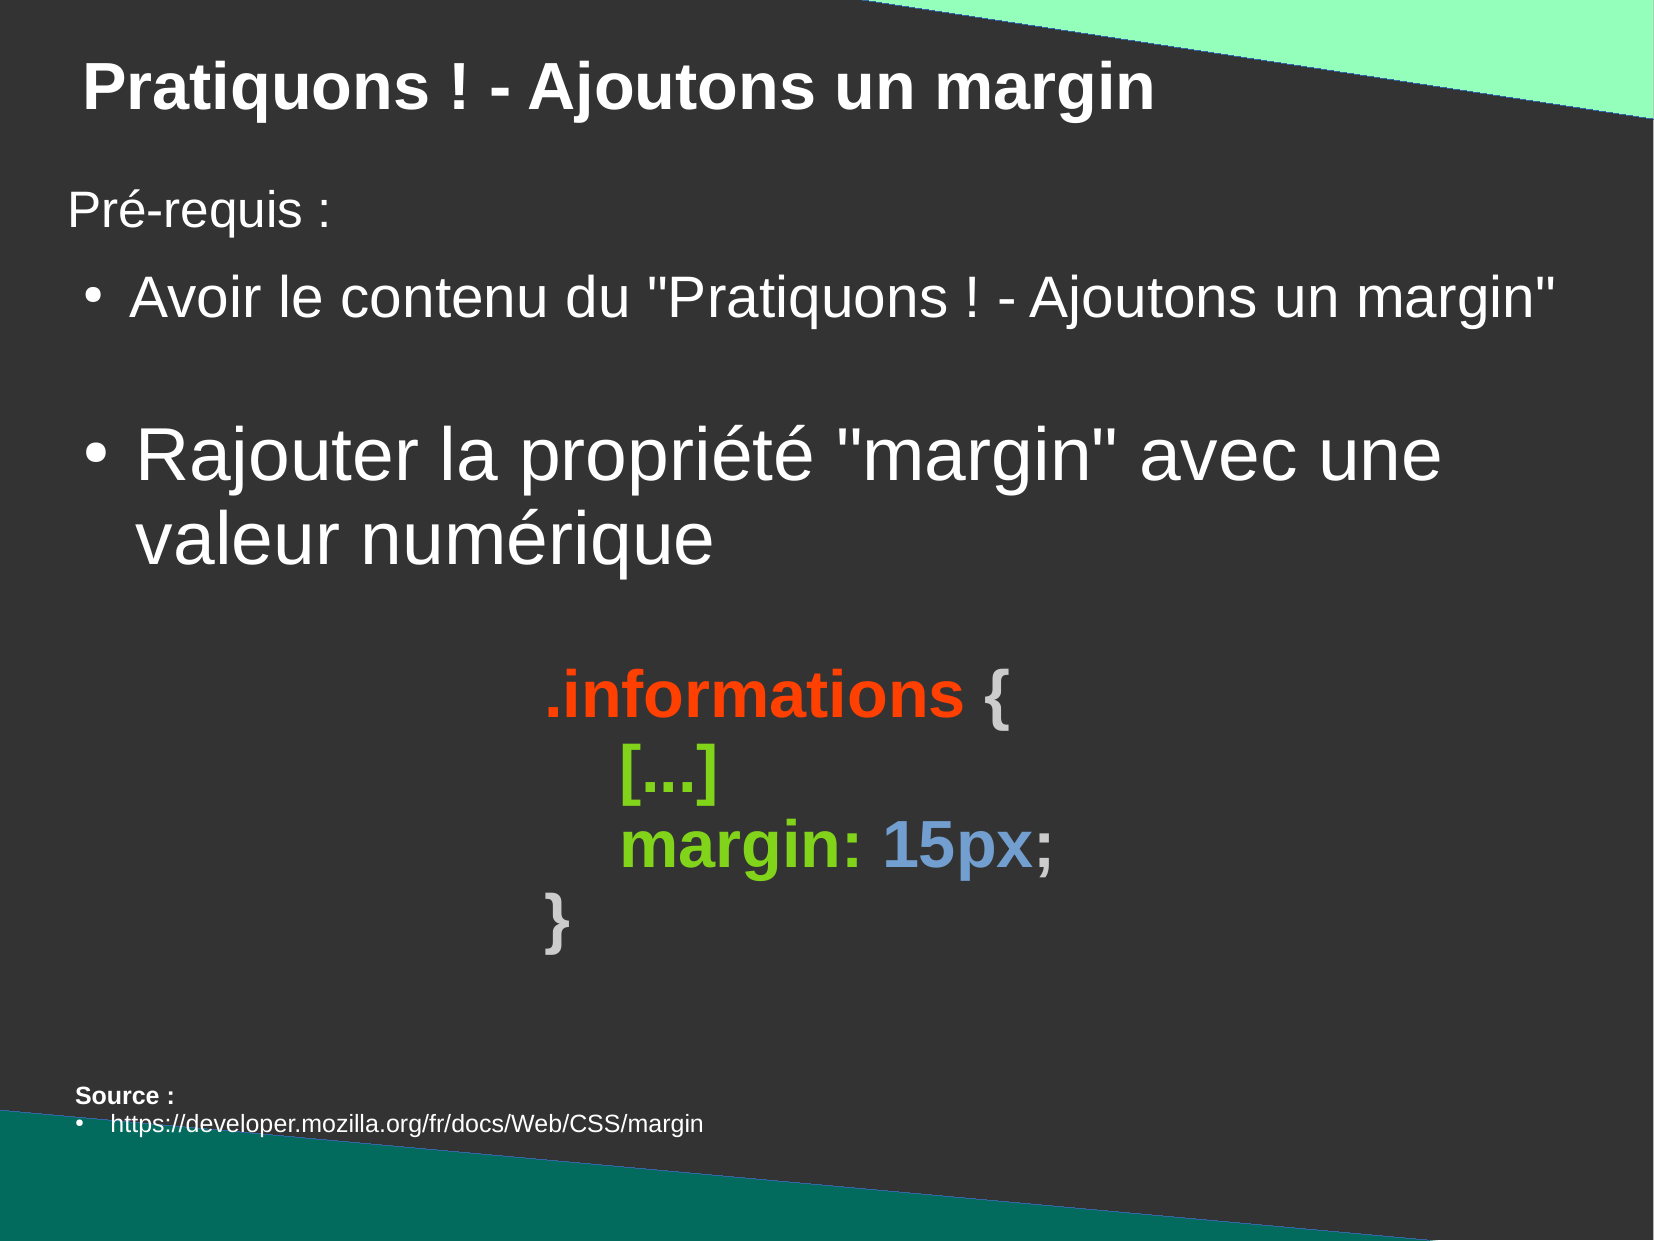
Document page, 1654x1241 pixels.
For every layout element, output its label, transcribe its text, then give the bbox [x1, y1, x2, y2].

list Pré-requis : Avoir le contenu du "Pratiquons ! - Ajoutons un margin" [67, 180, 1607, 390]
title Pratiquons ! - Ajoutons un margin [82, 49, 1571, 152]
text_box .informations { [...] margin: 15px; } [529, 649, 1125, 981]
text_box Source : https://developer.mozilla.org/fr/docs/Web/CSS/margin [60, 1074, 1546, 1217]
list Rajouter la propriété "margin" avec une valeur numérique [64, 412, 1589, 591]
text_box [862, 0, 1654, 120]
